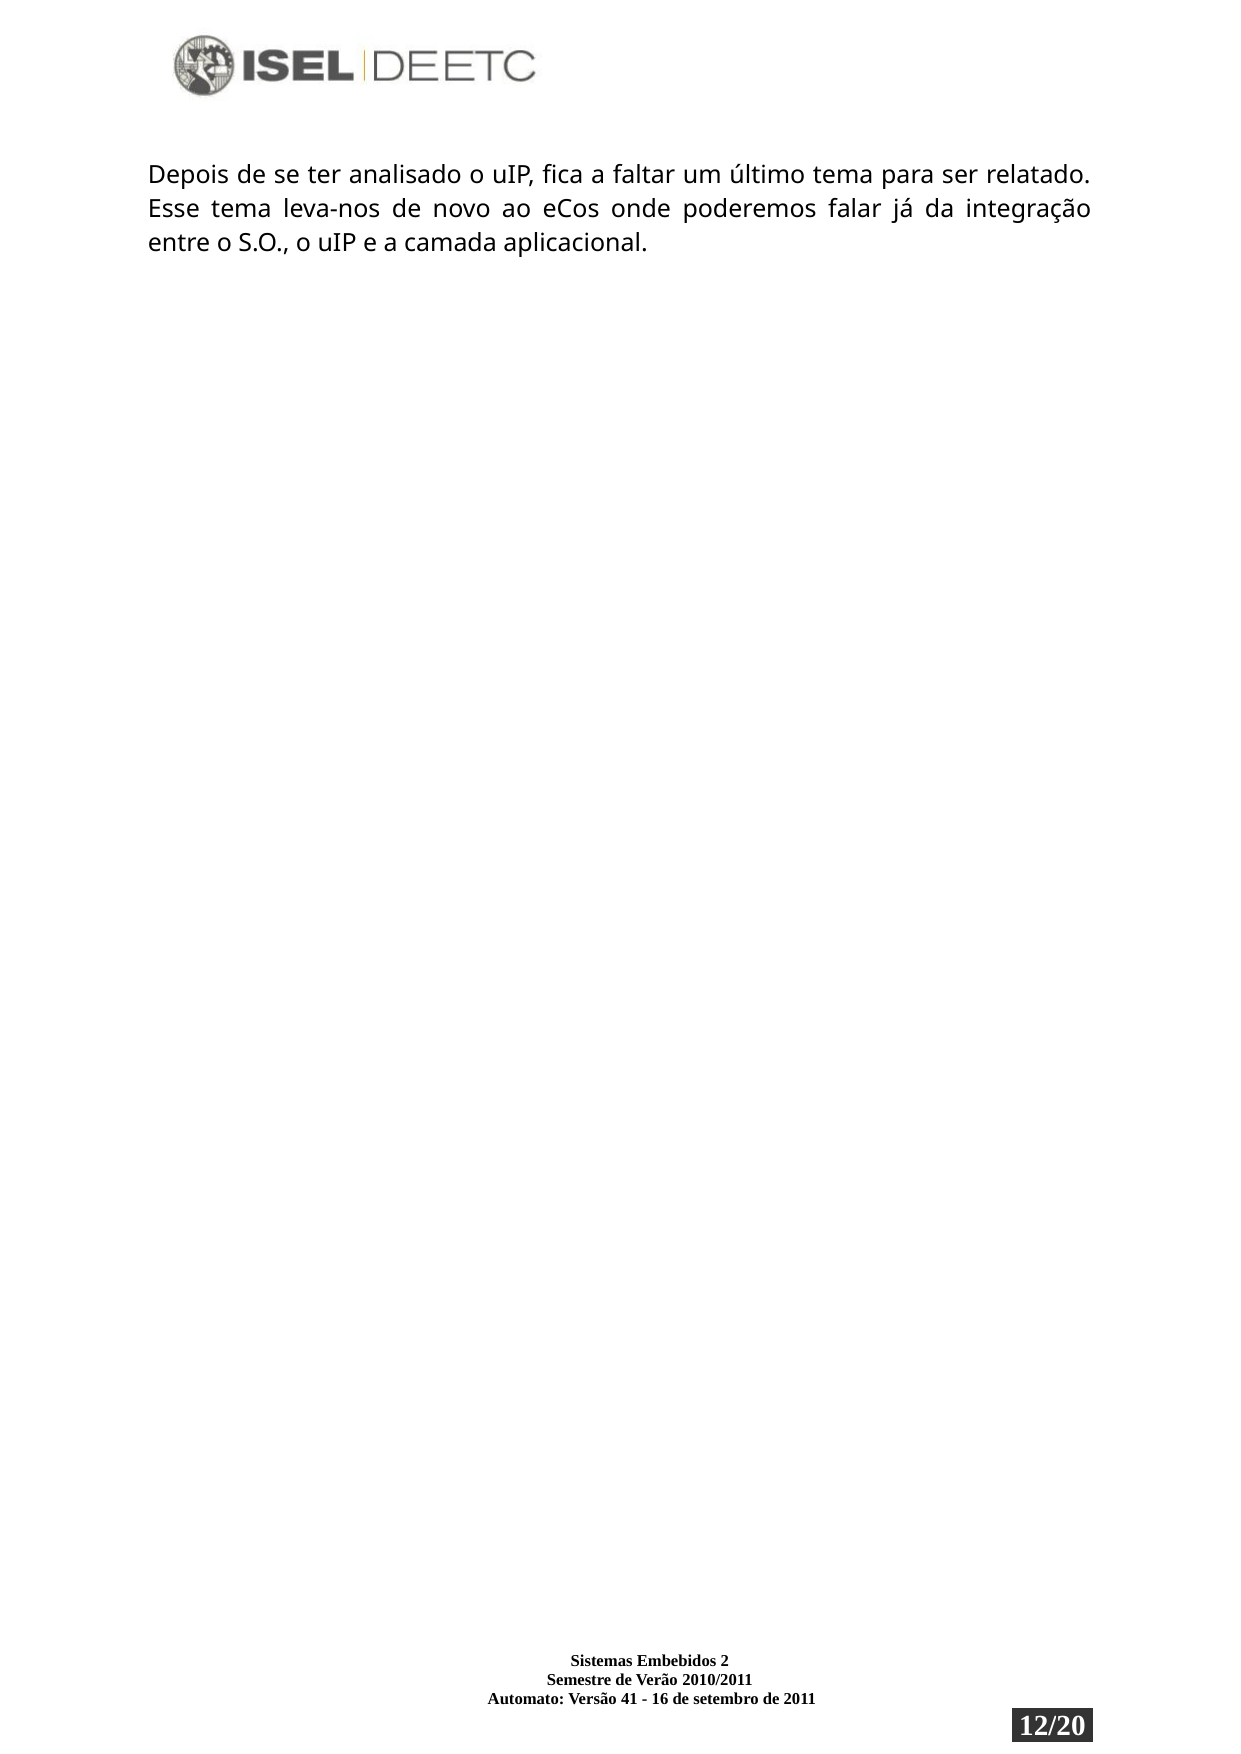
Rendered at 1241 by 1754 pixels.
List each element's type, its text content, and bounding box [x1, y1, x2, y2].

text Depois de se ter analisado o uIP, fica a faltar um último tema para ser relatado. Esse tema leva-nos de novo ao eCos onde poderemos falar já da integração entre o S.O., o uIP e a camada aplicacional. [148, 156, 1093, 258]
picture [164, 20, 566, 121]
